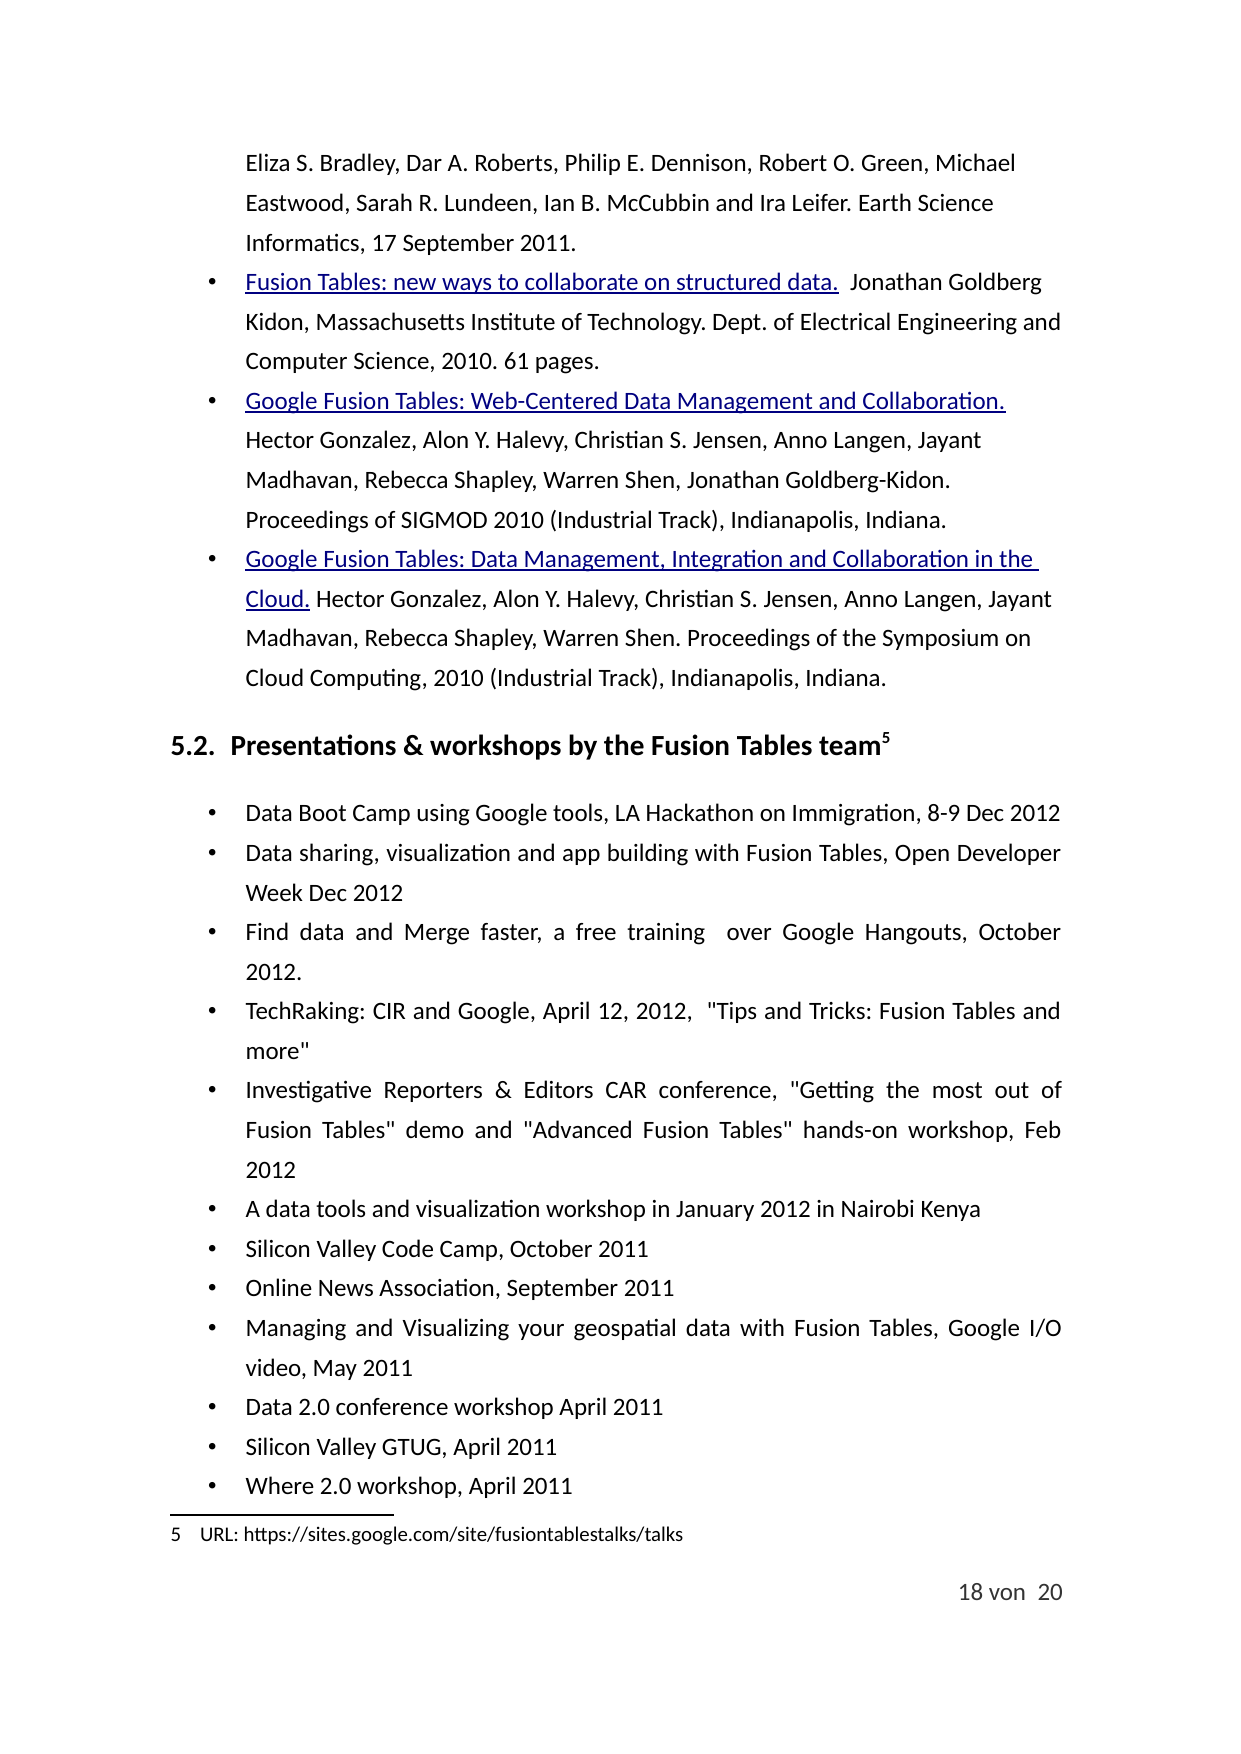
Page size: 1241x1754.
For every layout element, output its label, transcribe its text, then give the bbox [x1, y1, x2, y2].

list Fusion Tables: new ways to collaborate on structured data. Jonathan Goldberg Kidon, Massachusetts Institute of Technology. Dept. of Electrical Engineering and Computer Science, 2010. 61 pages. [208, 266, 1062, 376]
list Google Fusion Tables: Data Management, Integration and Collaboration in the Cloud. Hector Gonzalez, Alon Y. Halevy, Christian S. Jensen, Anno Langen, Jayant Madhavan, Rebecca Shapley, Warren Shen. Proceedings of the Symposium on Cloud Computing, 2010 (Industrial Track), Indianapolis, Indiana. [208, 543, 1062, 693]
list Where 2.0 workshop, April 2011 [208, 1471, 1062, 1501]
list Data sharing, visualization and app building with Fusion Tables, Open Developer Week Dec 2012 [208, 837, 1062, 907]
list A data tools and visualization workshop in January 2012 in Nairobi Kenya [208, 1193, 1062, 1224]
list TechRaking: CIR and Google, April 12, 2012, "Tips and Tricks: Fusion Tables and more" [208, 996, 1062, 1066]
list Managing and Visualizing your geospatial data with Fusion Tables, Google I/O video, May 2011 [208, 1312, 1062, 1382]
subtitle Presentations & workshops by the Fusion Tables team [170, 727, 1062, 762]
list Data 2.0 conference workshop April 2011 [208, 1391, 1062, 1422]
list Google Fusion Tables: Web-Centered Data Management and Collaboration. Hector Gonzalez, Alon Y. Halevy, Christian S. Jensen, Anno Langen, Jayant Madhavan, Rebecca Shapley, Warren Shen, Jonathan Goldberg-Kidon. Proceedings of SIGMOD 2010 (Industrial Track), Indianapolis, Indiana. [208, 385, 1062, 534]
list Silicon Valley GTUG, April 2011 [208, 1431, 1062, 1461]
list Data Boot Camp using Google tools, LA Hackathon on Immigration, 8-9 Dec 2012 [208, 798, 1062, 828]
list Find data and Merge faster, a free training over Google Hangouts, October 2012. [208, 916, 1062, 986]
list URL: https://sites.google.com/site/fusiontablestalks/talks [170, 1521, 1062, 1546]
list Silicon Valley Code Camp, October 2011 [208, 1233, 1062, 1263]
list Online News Association, September 2011 [208, 1273, 1062, 1303]
list Eliza S. Bradley, Dar A. Roberts, Philip E. Dennison, Robert O. Green, Michael Eastwood, Sarah R. Lundeen, Ian B. McCubbin and Ira Leifer. Earth Science Informatics, 17 September 2011. [208, 148, 1062, 257]
list Investigative Reporters & Editors CAR conference, "Getting the most out of Fusion Tables" demo and "Advanced Fusion Tables" hands-on workshop, Feb 2012 [208, 1075, 1062, 1184]
